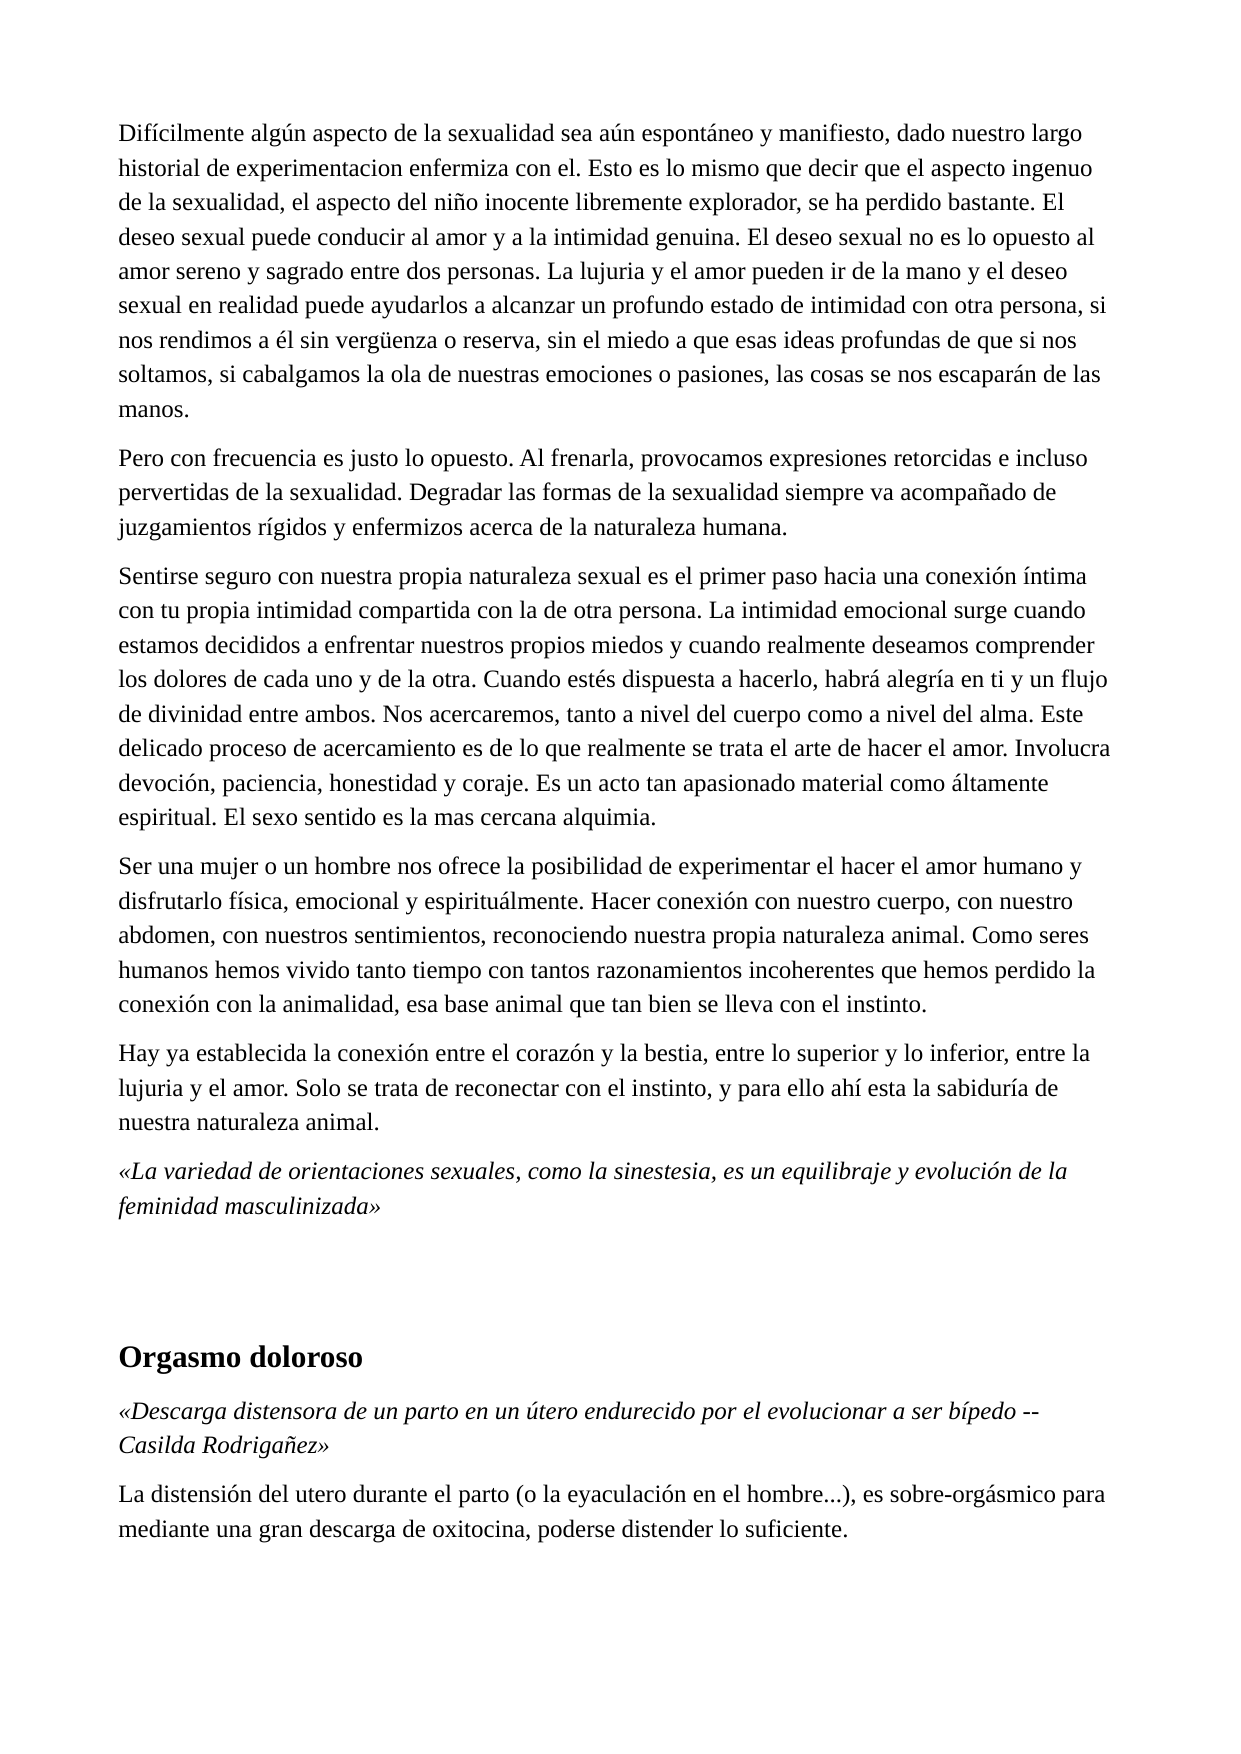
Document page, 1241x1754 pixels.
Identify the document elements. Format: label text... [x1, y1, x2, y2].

text Difícilmente algún aspecto de la sexualidad sea aún espontáneo y manifiesto, dado nuestro largo historial de experimentacion enfermiza con el. Esto es lo mismo que decir que el aspecto ingenuo de la sexualidad, el aspecto del niño inocente libremente explorador, se ha perdido bastante. El deseo sexual puede conducir al amor y a la intimidad genuina. El deseo sexual no es lo opuesto al amor sereno y sagrado entre dos personas. La lujuria y el amor pueden ir de la mano y el deseo sexual en realidad puede ayudarlos a alcanzar un profundo estado de intimidad con otra persona, si nos rendimos a él sin vergüenza o reserva, sin el miedo a que esas ideas profundas de que si nos soltamos, si cabalgamos la ola de nuestras emociones o pasiones, las cosas se nos escaparán de las manos. [118, 118, 1122, 423]
text «La variedad de orientaciones sexuales, como la sinestesia, es un equilibraje y evolución de la feminidad masculinizada» [118, 1156, 1122, 1220]
text Pero con frecuencia es justo lo opuesto. Al frenarla, provocamos expresiones retorcidas e incluso pervertidas de la sexualidad. Degradar las formas de la sexualidad siempre va acompañado de juzgamientos rígidos y enfermizos acerca de la naturaleza humana. [118, 443, 1122, 541]
text Orgasmo doloroso [118, 1338, 1122, 1374]
text «Descarga distensora de un parto en un útero endurecido por el evolucionar a ser bípedo -- Casilda Rodrigañez» [118, 1396, 1122, 1459]
text Hay ya establecida la conexión entre el corazón y la bestia, entre lo superior y lo inferior, entre la lujuria y el amor. Solo se trata de reconectar con el instinto, y para ello ahí esta la sabiduría de nuestra naturaleza animal. [118, 1038, 1122, 1136]
text Ser una mujer o un hombre nos ofrece la posibilidad de experimentar el hacer el amor humano y disfrutarlo física, emocional y espirituálmente. Hacer conexión con nuestro cuerpo, con nuestro abdomen, con nuestros sentimientos, reconociendo nuestra propia naturaleza animal. Como seres humanos hemos vivido tanto tiempo con tantos razonamientos incoherentes que hemos perdido la conexión con la animalidad, esa base animal que tan bien se lleva con el instinto. [118, 851, 1122, 1018]
text La distensión del utero durante el parto (o la eyaculación en el hombre...), es sobre-orgásmico para mediante una gran descarga de oxitocina, poderse distender lo suficiente. [118, 1479, 1122, 1543]
text Sentirse seguro con nuestra propia naturaleza sexual es el primer paso hacia una conexión íntima con tu propia intimidad compartida con la de otra persona. La intimidad emocional surge cuando estamos decididos a enfrentar nuestros propios miedos y cuando realmente deseamos comprender los dolores de cada uno y de la otra. Cuando estés dispuesta a hacerlo, habrá alegría en ti y un flujo de divinidad entre ambos. Nos acercaremos, tanto a nivel del cuerpo como a nivel del alma. Este delicado proceso de acercamiento es de lo que realmente se trata el arte de hacer el amor. Involucra devoción, paciencia, honestidad y coraje. Es un acto tan apasionado material como áltamente espiritual. El sexo sentido es la mas cercana alquimia. [118, 561, 1122, 831]
